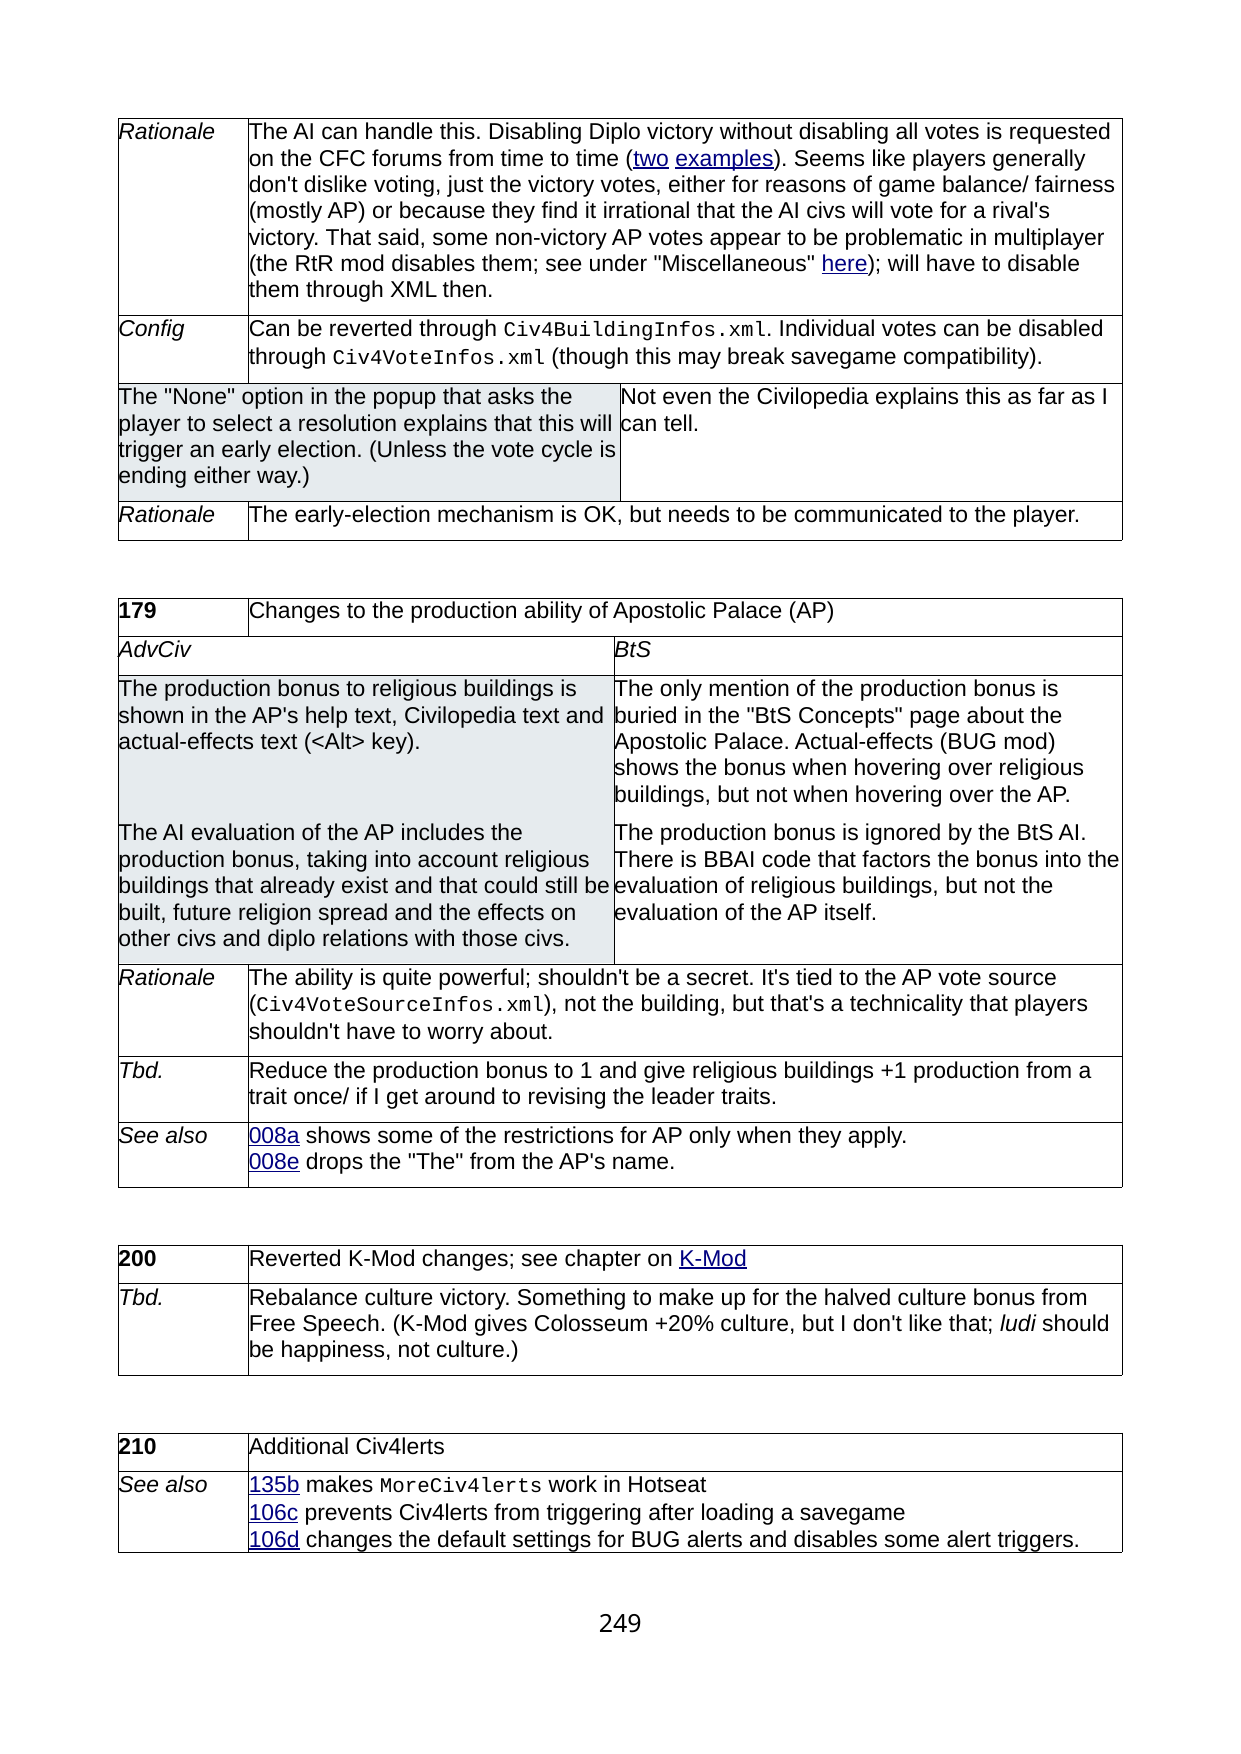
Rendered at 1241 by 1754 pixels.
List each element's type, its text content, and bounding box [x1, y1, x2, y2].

table_header Changes to the production ability of Apostolic Palace (AP) [249, 599, 1122, 636]
table_cell AdvCiv [119, 637, 614, 675]
table_header 200 [119, 1246, 248, 1283]
table_cell Rebalance culture victory. Something to make up for the halved culture bonus from Free Speech. (K-Mod gives Colosseum +20% culture, but I don't like that; ludi should be happiness, not culture.) [249, 1284, 1122, 1375]
table_cell The "None" option in the popup that asks the player to select a resolution explains that this will trigger an early election. (Unless the vote cycle is ending either way.) [119, 384, 620, 501]
table_cell The early-election mechanism is OK, but needs to be communicated to the player. [249, 502, 1122, 540]
table_cell See also [119, 1472, 248, 1552]
table_cell Rationale [119, 119, 248, 315]
table_cell Can be reverted through Civ4BuildingInfos.xml. Individual votes can be disabled through Civ4VoteInfos.xml (though this may break savegame compatibility). [249, 316, 1122, 383]
table_header Reverted K-Mod changes; see chapter on K-Mod [249, 1246, 1122, 1283]
table_cell See also [119, 1123, 248, 1187]
table_header Additional Civ4lerts [249, 1434, 1122, 1471]
table_cell The production bonus to religious buildings is shown in the AP's help text, Civilopedia text and actual-effects text (<Alt> key). The AI evaluation of the AP includes the production bonus, taking into account religious buildings that already exist and that could still be built, future religion spread and the effects on other civs and diplo relations with those civs. [119, 676, 614, 963]
table_header 210 [119, 1434, 248, 1471]
table_cell Not even the Civilopedia explains this as far as I can tell. [621, 384, 1122, 501]
table_cell Tbd. [119, 1284, 248, 1375]
table_cell The AI can handle this. Disabling Diplo victory without disabling all votes is requested on the CFC forums from time to time (two examples). Seems like players generally don't dislike voting, just the victory votes, either for reasons of game balance/ fairness (mostly AP) or because they find it irrational that the AI civs will vote for a rival's victory. That said, some non-victory AP votes appear to be problematic in multiplayer (the RtR mod disables them; see under "Miscellaneous" here); will have to disable them through XML then. [249, 119, 1122, 315]
table_cell The only mention of the production bonus is buried in the "BtS Concepts" page about the Apostolic Palace. Actual-effects (BUG mod) shows the bonus when hovering over religious buildings, but not when hovering over the AP. The production bonus is ignored by the BtS AI. There is BBAI code that factors the bonus into the evaluation of religious buildings, but not the evaluation of the AP itself. [615, 676, 1122, 963]
table_cell Config [119, 316, 248, 383]
table_cell The ability is quite powerful; shouldn't be a secret. It's tied to the AP vote source (Civ4VoteSourceInfos.xml), not the building, but that's a technicality that players shouldn't have to worry about. [249, 965, 1122, 1056]
table_cell Tbd. [119, 1057, 248, 1122]
table_cell Rationale [119, 502, 248, 540]
table_cell 008a shows some of the restrictions for AP only when they apply. 008e drops the "The" from the AP's name. [249, 1123, 1122, 1187]
table_cell BtS [615, 637, 1122, 675]
table_cell 135b makes MoreCiv4lerts work in Hotseat 106c prevents Civ4lerts from triggering after loading a savegame 106d changes the default settings for BUG alerts and disables some alert triggers. [249, 1472, 1122, 1552]
table_header 179 [119, 599, 248, 636]
table_cell Reduce the production bonus to 1 and give religious buildings +1 production from a trait once/ if I get around to revising the leader traits. [249, 1057, 1122, 1122]
table_cell Rationale [119, 965, 248, 1056]
